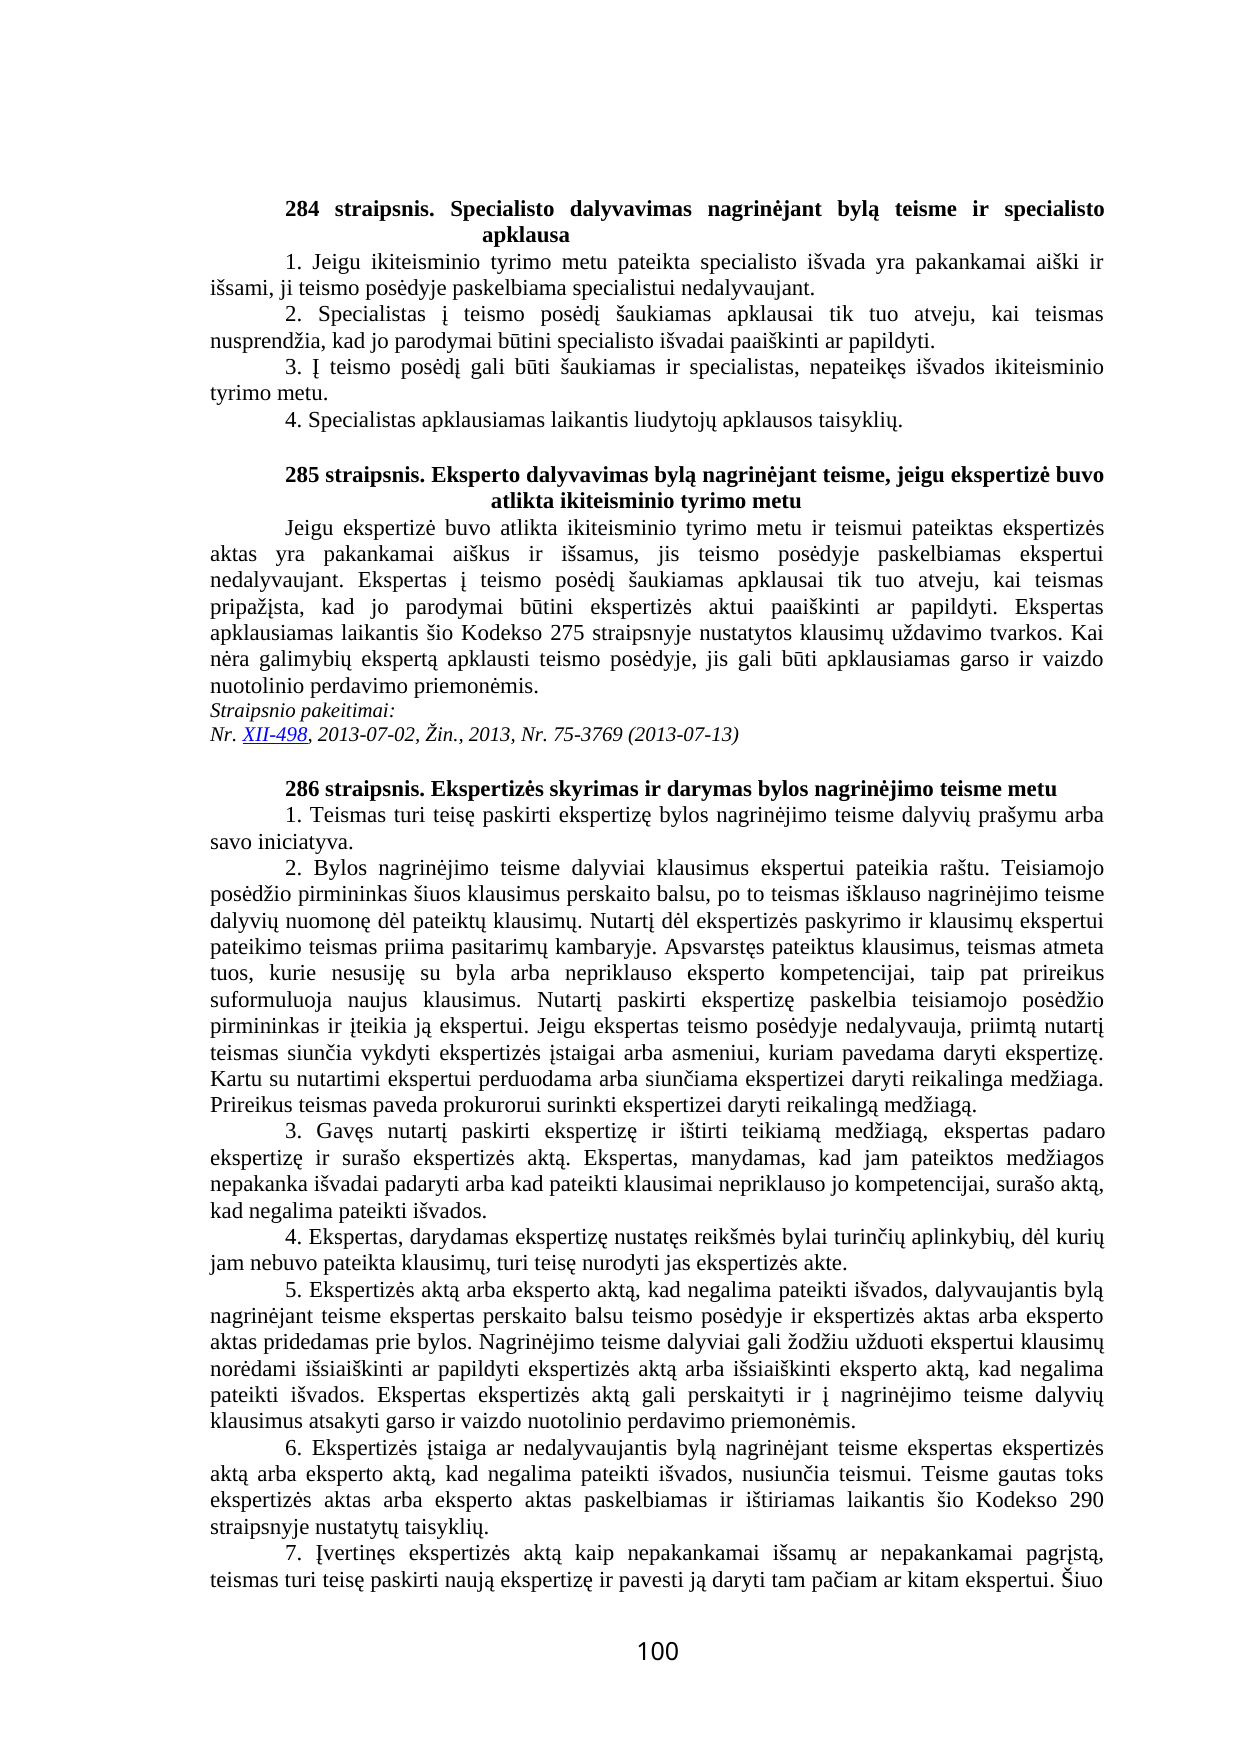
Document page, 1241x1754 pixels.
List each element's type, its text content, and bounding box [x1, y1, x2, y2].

text 4. Ekspertas, darydamas ekspertizę nustatęs reikšmės bylai turinčių aplinkybių, dėl kurių jam nebuvo pateikta klausimų, turi teisę nurodyti jas ekspertizės akte. [210, 1223, 1106, 1276]
text 2. Specialistas į teismo posėdį šaukiamas apklausai tik tuo atveju, kai teismas nusprendžia, kad jo parodymai būtini specialisto išvadai paaiškinti ar papildyti. [210, 300, 1106, 353]
text 4. Specialistas apklausiamas laikantis liudytojų apklausos taisyklių. [210, 406, 1106, 432]
text 1. Teismas turi teisę paskirti ekspertizę bylos nagrinėjimo teisme dalyvių prašymu arba savo iniciatyva. [210, 801, 1106, 854]
text 286 straipsnis. Ekspertizės skyrimas ir darymas bylos nagrinėjimo teisme metu [285, 775, 1106, 801]
text Straipsnio pakeitimai: [210, 698, 1106, 722]
text Nr. XII-498, 2013-07-02, Žin., 2013, Nr. 75-3769 (2013-07-13) [210, 722, 1106, 746]
text 3. Į teismo posėdį gali būti šaukiamas ir specialistas, nepateikęs išvados ikiteisminio tyrimo metu. [210, 353, 1106, 406]
text 1. Jeigu ikiteisminio tyrimo metu pateikta specialisto išvada yra pakankamai aiški ir išsami, ji teismo posėdyje paskelbiama specialistui nedalyvaujant. [210, 248, 1106, 300]
text 7. Įvertinęs ekspertizės aktą kaip nepakankamai išsamų ar nepakankamai pagrįstą, teismas turi teisę paskirti naują ekspertizę ir pavesti ją daryti tam pačiam ar kitam ekspertui. Šiuo [210, 1539, 1106, 1592]
text 285 straipsnis. Eksperto dalyvavimas bylą nagrinėjant teisme, jeigu ekspertizė buvo atlikta ikiteisminio tyrimo metu [285, 461, 1106, 514]
text 5. Ekspertizės aktą arba eksperto aktą, kad negalima pateikti išvados, dalyvaujantis bylą nagrinėjant teisme ekspertas perskaito balsu teismo posėdyje ir ekspertizės aktas arba eksperto aktas pridedamas prie bylos. Nagrinėjimo teisme dalyviai gali žodžiu užduoti ekspertui klausimų norėdami išsiaiškinti ar papildyti ekspertizės aktą arba išsiaiškinti eksperto aktą, kad negalima pateikti išvados. Ekspertas ekspertizės aktą gali perskaityti ir į nagrinėjimo teisme dalyvių klausimus atsakyti garso ir vaizdo nuotolinio perdavimo priemonėmis. [210, 1276, 1106, 1434]
text 2. Bylos nagrinėjimo teisme dalyviai klausimus ekspertui pateikia raštu. Teisiamojo posėdžio pirmininkas šiuos klausimus perskaito balsu, po to teismas išklauso nagrinėjimo teisme dalyvių nuomonę dėl pateiktų klausimų. Nutartį dėl ekspertizės paskyrimo ir klausimų ekspertui pateikimo teismas priima pasitarimų kambaryje. Apsvarstęs pateiktus klausimus, teismas atmeta tuos, kurie nesusiję su byla arba nepriklauso eksperto kompetencijai, taip pat prireikus suformuluoja naujus klausimus. Nutartį paskirti ekspertizę paskelbia teisiamojo posėdžio pirmininkas ir įteikia ją ekspertui. Jeigu ekspertas teismo posėdyje nedalyvauja, priimtą nutartį teismas siunčia vykdyti ekspertizės įstaigai arba asmeniui, kuriam pavedama daryti ekspertizę. Kartu su nutartimi ekspertui perduodama arba siunčiama ekspertizei daryti reikalinga medžiaga. Prireikus teismas paveda prokurorui surinkti ekspertizei daryti reikalingą medžiagą. [210, 854, 1106, 1118]
text 6. Ekspertizės įstaiga ar nedalyvaujantis bylą nagrinėjant teisme ekspertas ekspertizės aktą arba eksperto aktą, kad negalima pateikti išvados, nusiunčia teismui. Teisme gautas toks ekspertizės aktas arba eksperto aktas paskelbiamas ir ištiriamas laikantis šio Kodekso 290 straipsnyje nustatytų taisyklių. [210, 1434, 1106, 1539]
text 3. Gavęs nutartį paskirti ekspertizę ir ištirti teikiamą medžiagą, ekspertas padaro ekspertizę ir surašo ekspertizės aktą. Ekspertas, manydamas, kad jam pateiktos medžiagos nepakanka išvadai padaryti arba kad pateikti klausimai nepriklauso jo kompetencijai, surašo aktą, kad negalima pateikti išvados. [210, 1118, 1106, 1223]
text Jeigu ekspertizė buvo atlikta ikiteisminio tyrimo metu ir teismui pateiktas ekspertizės aktas yra pakankamai aiškus ir išsamus, jis teismo posėdyje paskelbiamas ekspertui nedalyvaujant. Ekspertas į teismo posėdį šaukiamas apklausai tik tuo atveju, kai teismas pripažįsta, kad jo parodymai būtini ekspertizės aktui paaiškinti ar papildyti. Ekspertas apklausiamas laikantis šio Kodekso 275 straipsnyje nustatytos klausimų uždavimo tvarkos. Kai nėra galimybių ekspertą apklausti teismo posėdyje, jis gali būti apklausiamas garso ir vaizdo nuotolinio perdavimo priemonėmis. [210, 514, 1106, 698]
text 284 straipsnis. Specialisto dalyvavimas nagrinėjant bylą teisme ir specialisto apklausa [285, 195, 1106, 248]
